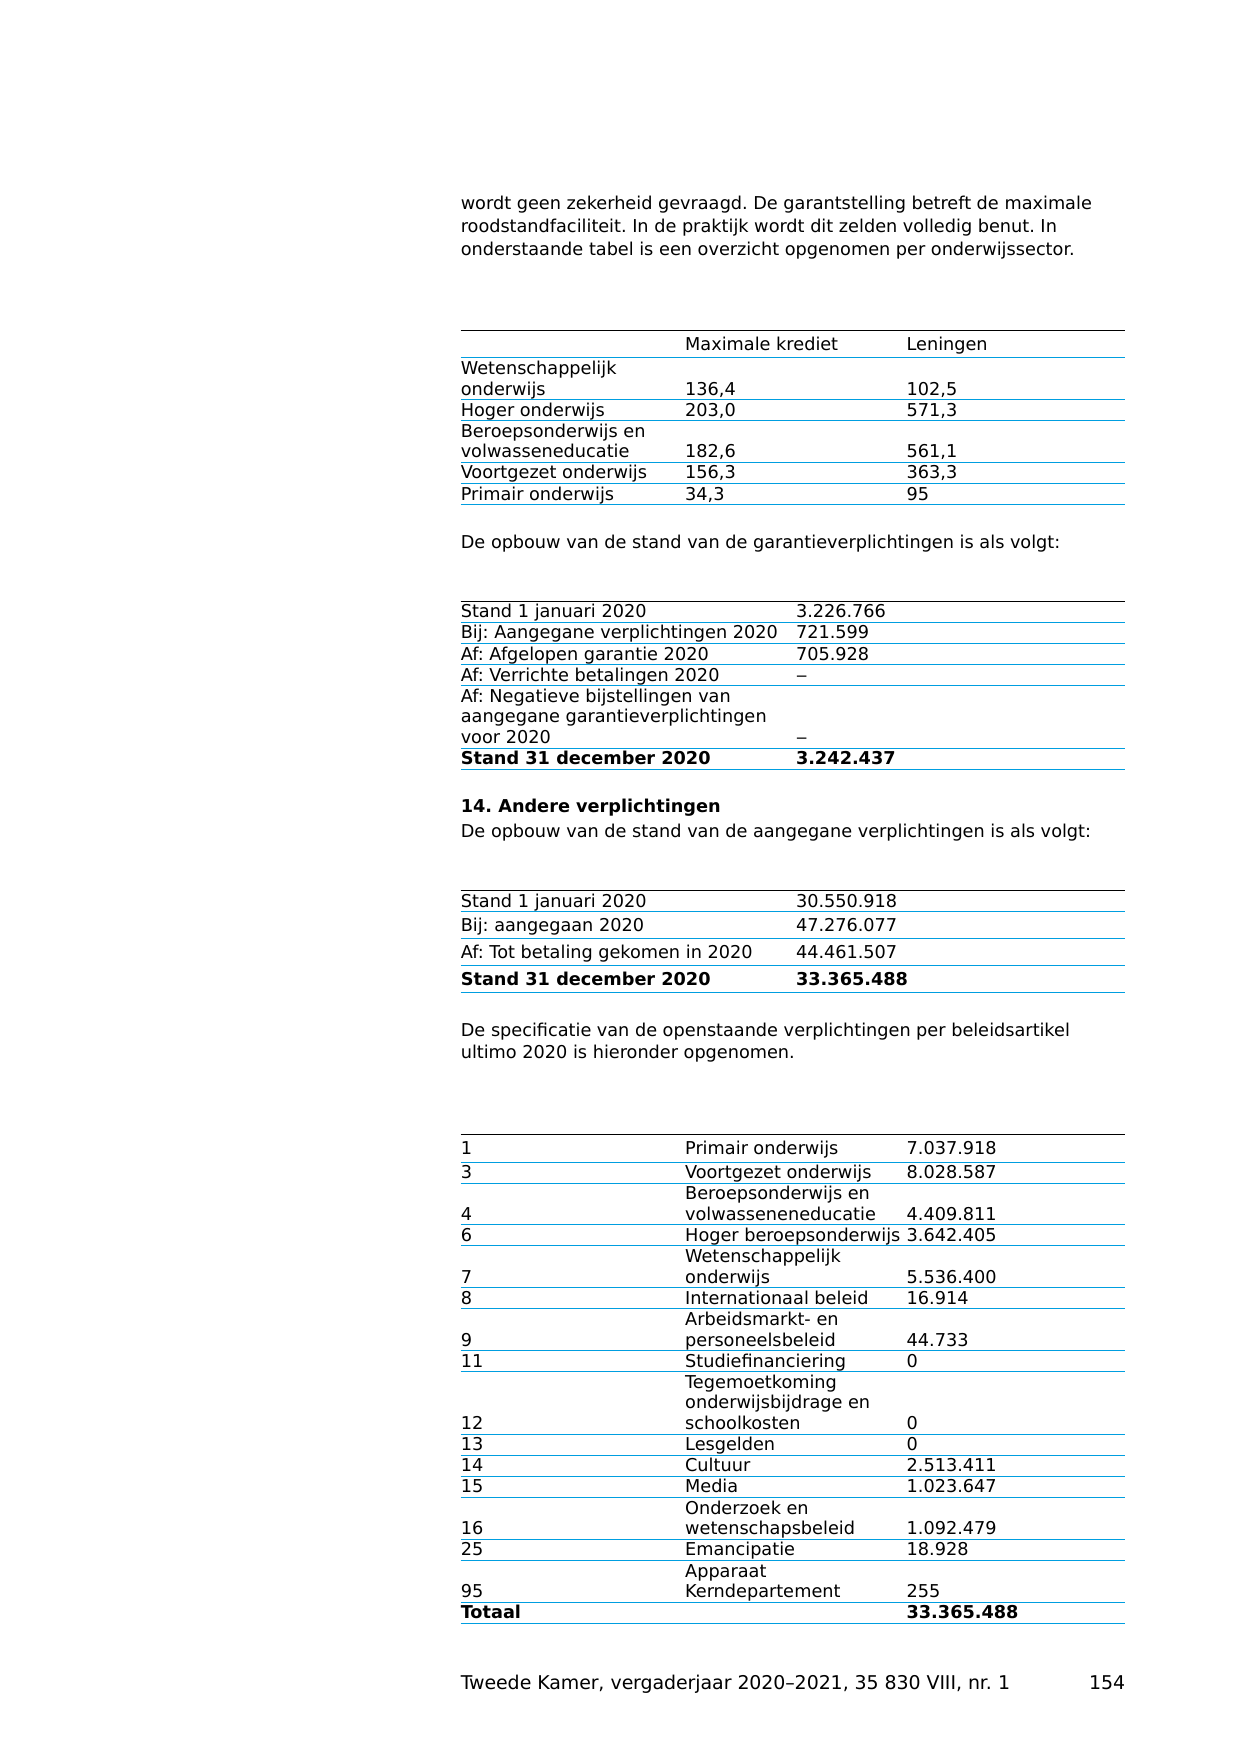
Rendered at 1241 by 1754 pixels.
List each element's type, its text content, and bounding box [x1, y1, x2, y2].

text De specificatie van de openstaande verplichtingen per beleidsartikel ultimo 2020 is hieronder opgenomen. [461, 1018, 1125, 1063]
table_cell Beroepsonderwijs en volwasseneducatie [461, 421, 682, 462]
table_cell 0 [904, 1372, 1125, 1434]
table_cell Hoger onderwijs [461, 400, 682, 420]
table_cell Af: Afgelopen garantie 2020 [461, 644, 793, 664]
text wordt geen zekerheid gevraagd. De garantstelling betreft de maximale roodstandfaciliteit. In de praktijk wordt dit zelden volledig benut. In onderstaande tabel is een overzicht opgenomen per onderwijssector. [461, 191, 1125, 259]
table_cell 203,0 [682, 400, 903, 420]
table_cell 34,3 [682, 484, 903, 504]
table_cell Studiefinanciering [682, 1351, 903, 1371]
table_header Tabel 98 Openstaande Garantieverplichtingen (bedragen x € 1.000) [461, 576, 1125, 601]
table_cell Internationaal beleid [682, 1288, 903, 1308]
table_cell 12 [461, 1372, 682, 1434]
table_cell Voortgezet onderwijs [682, 1163, 903, 1182]
table_cell 102,5 [904, 358, 1125, 399]
table_cell 7 [461, 1246, 682, 1287]
table_cell 44.461.507 [793, 939, 1125, 965]
table_cell Beroepsonderwijs en volwasseneneducatie [682, 1184, 903, 1224]
table_cell 255 [904, 1561, 1125, 1602]
table_cell Totaal [461, 1603, 903, 1623]
table_cell 1.092.479 [904, 1498, 1125, 1539]
table_cell [461, 331, 682, 357]
table_cell 8 [461, 1288, 682, 1308]
table_cell Lesgelden [682, 1435, 903, 1455]
table_cell Maximale krediet [682, 331, 903, 357]
table_cell ‒ [793, 665, 1125, 685]
table_cell 33.365.488 [904, 1603, 1125, 1623]
table_cell Apparaat Kerndepartement [682, 1561, 903, 1602]
table_cell 156,3 [682, 463, 903, 483]
table_cell 11 [461, 1351, 682, 1371]
table_cell Primair onderwijs [461, 484, 682, 504]
table_cell 16.914 [904, 1288, 1125, 1308]
text De opbouw van de stand van de garantieverplichtingen is als volgt: [461, 530, 1125, 553]
table_cell 4 [461, 1184, 682, 1224]
table_cell Media [682, 1477, 903, 1497]
table_cell Bij: Aangegane verplichtingen 2020 [461, 623, 793, 643]
table_cell Wetenschappelijk onderwijs [461, 358, 682, 399]
table_cell Af: Tot betaling gekomen in 2020 [461, 939, 793, 965]
table_cell 16 [461, 1498, 682, 1539]
table_cell 25 [461, 1540, 682, 1560]
table_cell Af: Negatieve bijstellingen van aangegane garantieverplichtingen voor 2020 [461, 686, 793, 748]
table_header Tabel 99 Andere verplichtingen (bedragen x € 1.000) [461, 865, 1125, 890]
text De opbouw van de stand van de aangegane verplichtingen is als volgt: [461, 819, 1125, 842]
table_cell 3.642.405 [904, 1225, 1125, 1245]
table_cell ‒ [793, 686, 1125, 748]
table_cell 95 [904, 484, 1125, 504]
table_cell 14 [461, 1456, 682, 1476]
table_cell Stand 1 januari 2020 [461, 891, 793, 911]
table_cell Tegemoetkoming onderwijsbijdrage en schoolkosten [682, 1372, 903, 1434]
table_cell 4.409.811 [904, 1184, 1125, 1224]
table_header Tabel 97 Opbouw garantstellingen onderwijsinstellingen (bedragen x € 1 miljoen) [461, 283, 1125, 330]
table_cell 3.242.437 [793, 749, 1125, 769]
table_cell 182,6 [682, 421, 903, 462]
table_cell 1 [461, 1135, 682, 1161]
table_cell 0 [904, 1435, 1125, 1455]
table_cell Bij: aangegaan 2020 [461, 912, 793, 938]
table_cell 0 [904, 1351, 1125, 1371]
table_cell 136,4 [682, 358, 903, 399]
table_cell 7.037.918 [904, 1135, 1125, 1161]
table_cell Voortgezet onderwijs [461, 463, 682, 483]
table_cell Leningen [904, 331, 1125, 357]
table_cell Arbeidsmarkt- en personeelsbeleid [682, 1309, 903, 1350]
table_cell 30.550.918 [793, 891, 1125, 911]
table_cell 47.276.077 [793, 912, 1125, 938]
table_cell Stand 1 januari 2020 [461, 602, 793, 622]
table_cell Hoger beroepsonderwijs [682, 1225, 903, 1245]
table_cell 95 [461, 1561, 682, 1602]
table_cell 15 [461, 1477, 682, 1497]
table_cell Stand 31 december 2020 [461, 966, 793, 992]
table_cell Emancipatie [682, 1540, 903, 1560]
table_cell 571,3 [904, 400, 1125, 420]
table_cell 44.733 [904, 1309, 1125, 1350]
table_cell Primair onderwijs [682, 1135, 903, 1161]
table_cell 363,3 [904, 463, 1125, 483]
table_cell Stand 31 december 2020 [461, 749, 793, 769]
table_cell 1.023.647 [904, 1477, 1125, 1497]
table_header Tabel 100 Andere verplichtingen naar beleidsartikel (bedragen x 1.000) [461, 1086, 1125, 1134]
table_cell 8.028.587 [904, 1163, 1125, 1182]
table_cell Onderzoek en wetenschapsbeleid [682, 1498, 903, 1539]
table_cell 705.928 [793, 644, 1125, 664]
table_cell 2.513.411 [904, 1456, 1125, 1476]
table_cell 33.365.488 [793, 966, 1125, 992]
table_cell 561,1 [904, 421, 1125, 462]
table_cell Wetenschappelijk onderwijs [682, 1246, 903, 1287]
table_cell 5.536.400 [904, 1246, 1125, 1287]
table_cell 3 [461, 1163, 682, 1182]
table_cell 721.599 [793, 623, 1125, 643]
table_cell Af: Verrichte betalingen 2020 [461, 665, 793, 685]
text 14. Andere verplichtingen [461, 794, 1125, 817]
table_cell 6 [461, 1225, 682, 1245]
table_cell 9 [461, 1309, 682, 1350]
table_cell 18.928 [904, 1540, 1125, 1560]
table_cell 3.226.766 [793, 602, 1125, 622]
table_cell 13 [461, 1435, 682, 1455]
table_cell Cultuur [682, 1456, 903, 1476]
